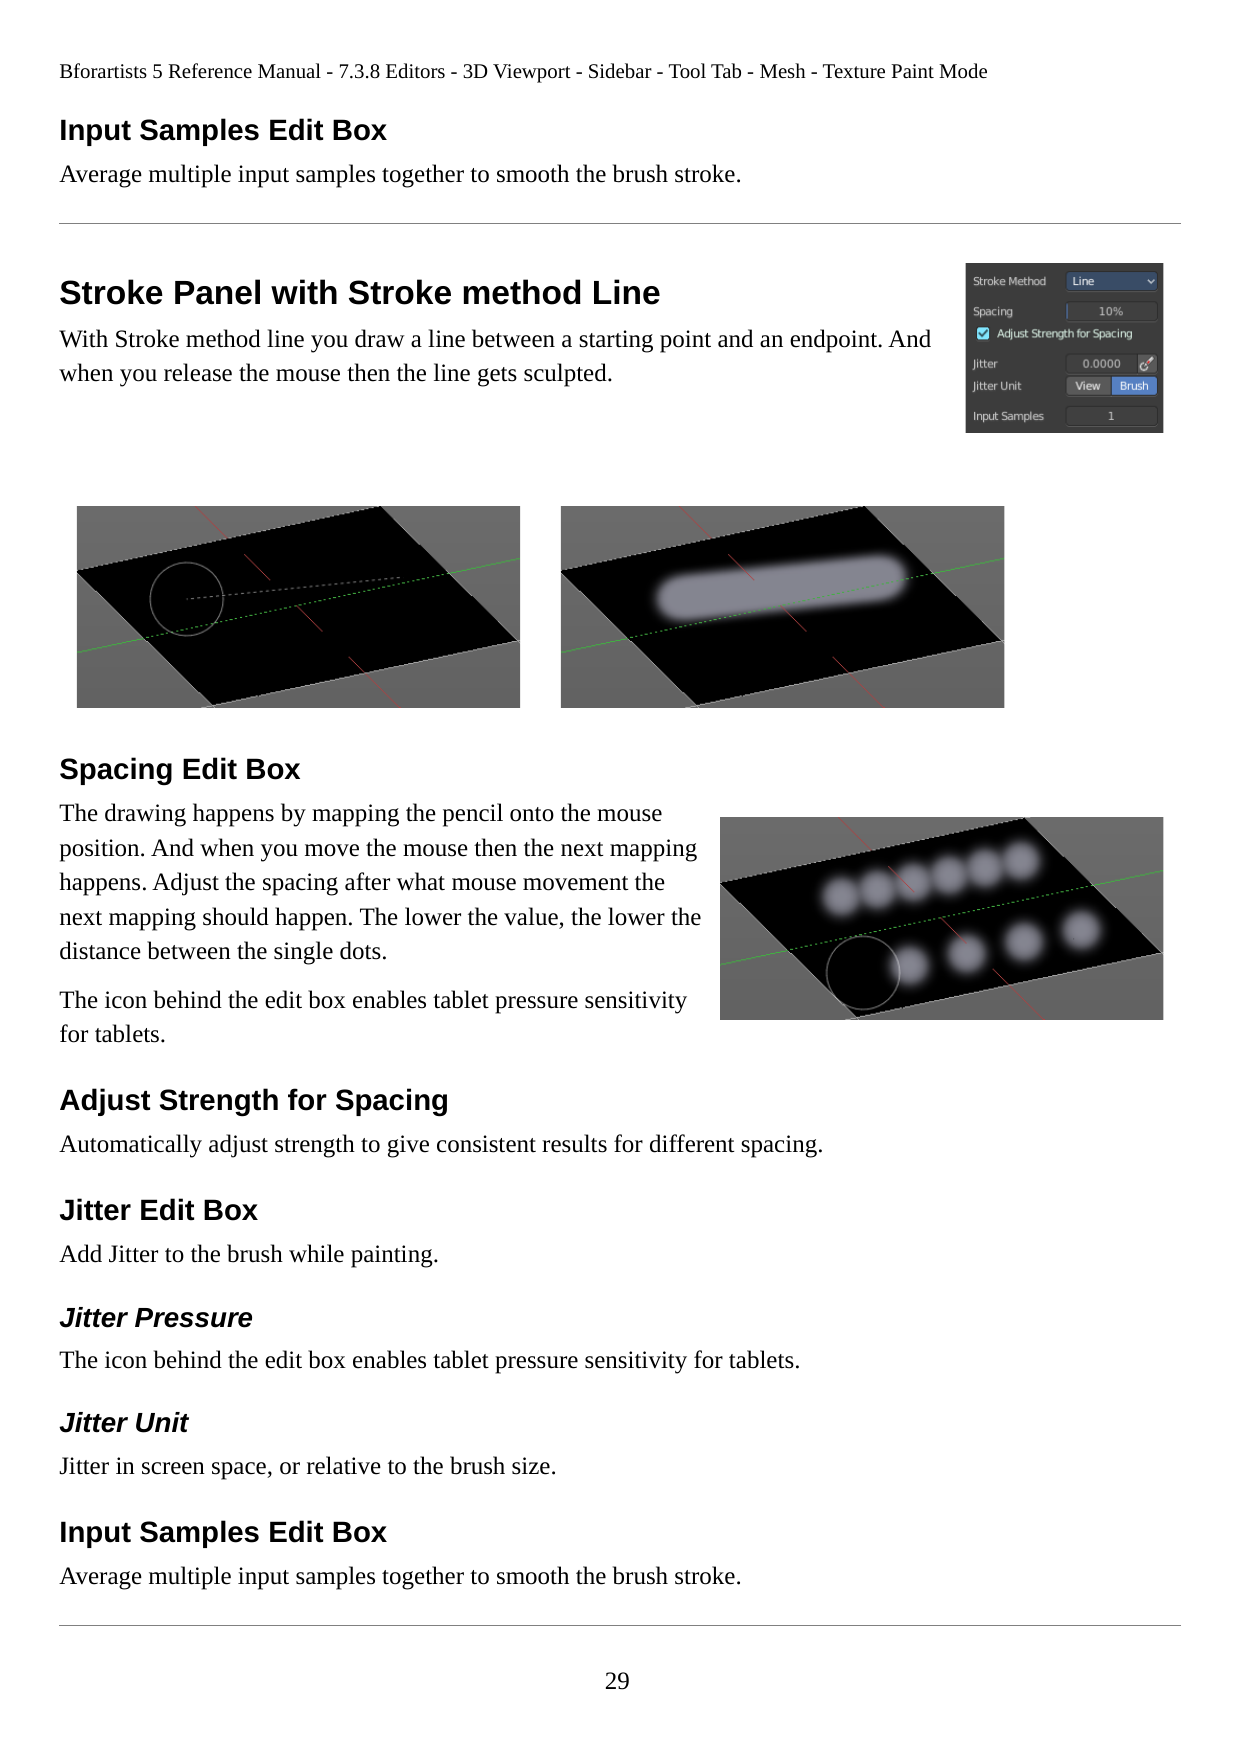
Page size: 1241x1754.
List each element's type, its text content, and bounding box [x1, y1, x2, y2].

subtitle Jitter Unit [59, 1407, 1181, 1439]
subtitle Stroke Panel with Stroke method Line [59, 273, 965, 312]
picture [560, 506, 1005, 708]
text The icon behind the edit box enables tablet pressure sensitivity for tablets. [59, 985, 1181, 1048]
text Add Jitter to the brush while painting. [59, 1239, 1181, 1268]
text With Stroke method line you draw a line between a starting point and an endpoint. And when you release the mouse then the line gets sculpted. [59, 324, 965, 387]
picture [76, 506, 521, 708]
subtitle Adjust Strength for Spacing [59, 1083, 1181, 1117]
picture [965, 263, 1164, 433]
text Jitter in screen space, or relative to the brush size. [59, 1451, 1181, 1480]
text Average multiple input samples together to smooth the brush stroke. [59, 159, 1181, 188]
text Average multiple input samples together to smooth the brush stroke. [59, 1561, 1181, 1590]
text The drawing happens by mapping the pencil onto the mouse position. And when you move the mouse then the next mapping happens. Adjust the spacing after what mouse movement the next mapping should happen. The lower the value, the lower the distance between the single dots. [59, 798, 1181, 965]
subtitle Jitter Edit Box [59, 1193, 1181, 1227]
subtitle Input Samples Edit Box [59, 1515, 1181, 1549]
subtitle Input Samples Edit Box [59, 113, 1181, 146]
text The icon behind the edit box enables tablet pressure sensitivity for tablets. [59, 1345, 1181, 1374]
picture [720, 817, 1164, 1020]
subtitle Jitter Pressure [59, 1301, 1181, 1333]
subtitle Spacing Edit Box [59, 752, 1181, 786]
text Automatically adjust strength to give consistent results for different spacing. [59, 1129, 1181, 1158]
